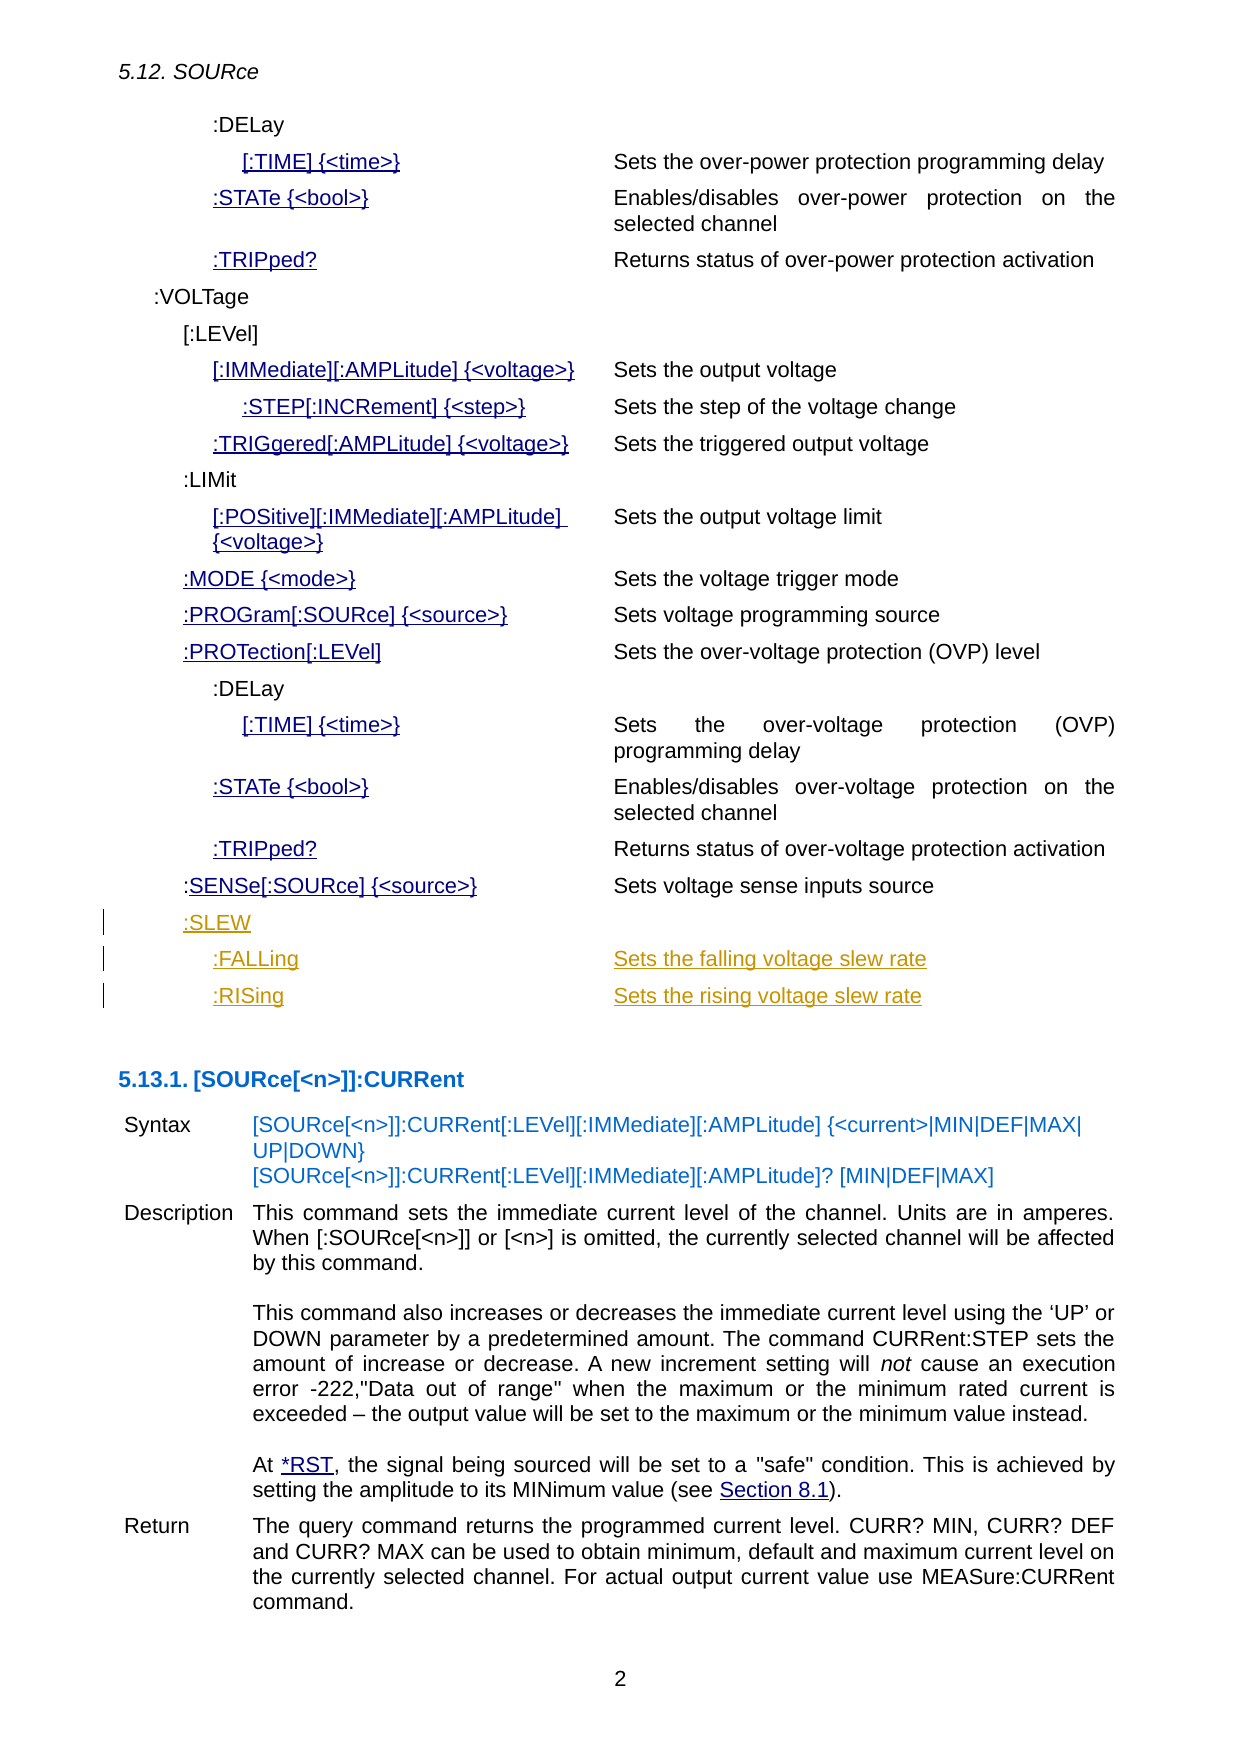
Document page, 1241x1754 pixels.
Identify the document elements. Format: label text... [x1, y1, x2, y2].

table_cell [608, 106, 1122, 143]
table_cell :PROTection[:LEVel] [118, 633, 608, 670]
table_cell Description [118, 1194, 247, 1508]
table_cell [608, 904, 1122, 940]
table_cell :TRIPped? [118, 241, 608, 278]
table_cell Sets the rising voltage slew rate [608, 977, 1122, 1014]
table_cell Sets the triggered output voltage [608, 425, 1122, 461]
table_cell :LIMit [118, 461, 608, 498]
table_cell :TRIGgered[:AMPLitude] {<voltage>} [118, 425, 608, 461]
table_cell :SLEW [118, 904, 608, 940]
table_cell :SENSe[:SOURce] {<source>} [118, 867, 608, 904]
table_cell [:POSitive][:IMMediate][:AMPLitude] {<voltage>} [118, 498, 608, 560]
table_cell :RISing [118, 977, 608, 1014]
table_cell :VOLTage [118, 278, 608, 315]
table_cell [:TIME] {<time>} [118, 143, 608, 179]
table_cell Enables/disables over-voltage protection on the selected channel [608, 769, 1122, 830]
table_cell :DELay [118, 106, 608, 143]
table_cell :TRIPped? [118, 830, 608, 867]
table_cell This command sets the immediate current level of the channel. Units are in amperes. When [:SOURce[<n>]] or [<n>] is omitted, the currently selected channel will be affected by this command. This command also increases or decreases the immediate current level using the ‘UP’ or DOWN parameter by a predetermined amount. The command CURRent:STEP sets the amount of increase or decrease. A new increment setting will not cause an execution error -222,"Data out of range" when the maximum or the minimum rated current is exceeded – the output value will be set to the maximum or the minimum value instead. At *RST, the signal being sourced will be set to a "safe" condition. This is achieved by setting the amplitude to its MINimum value (see Section 8.1). [247, 1194, 1122, 1508]
table_cell Sets the voltage trigger mode [608, 560, 1122, 597]
table_cell Returns status of over-power protection activation [608, 241, 1122, 278]
table_cell Sets the over-power protection programming delay [608, 143, 1122, 179]
table_cell [608, 670, 1122, 707]
table_cell Sets the over-voltage protection (OVP) level [608, 633, 1122, 670]
table_cell Sets the falling voltage slew rate [608, 940, 1122, 977]
table_cell Sets the step of the voltage change [608, 388, 1122, 425]
table_cell [:LEVel] [118, 315, 608, 351]
table_cell :DELay [118, 670, 608, 707]
table_cell Returns status of over-voltage protection activation [608, 830, 1122, 867]
table_cell Sets the output voltage [608, 351, 1122, 388]
table_cell :FALLing [118, 940, 608, 977]
table_cell :STATe {<bool>} [118, 769, 608, 830]
table_cell Sets voltage sense inputs source [608, 867, 1122, 904]
table_cell Enables/disables over-power protection on the selected channel [608, 180, 1122, 241]
subtitle [SOURce[<n>]]:CURRent [118, 1066, 1122, 1092]
table_header [SOURce[<n>]]:CURRent[:LEVel][:IMMediate][:AMPLitude] {<current>|MIN|DEF|MAX|UP|DOWN} [SOURce[<n>]]:CURRent[:LEVel][:IMMediate][:AMPLitude]? [MIN|DEF|MAX] [247, 1107, 1122, 1194]
table_cell [:IMMediate][:AMPLitude] {<voltage>} [118, 351, 608, 388]
table_cell :PROGram[:SOURce] {<source>} [118, 597, 608, 633]
table_cell [:TIME] {<time>} [118, 707, 608, 768]
table_cell [608, 315, 1122, 351]
table_cell Return [118, 1508, 247, 1620]
table_cell Sets voltage programming source [608, 597, 1122, 633]
table_cell [608, 278, 1122, 315]
table_cell The query command returns the programmed current level. CURR? MIN, CURR? DEF and CURR? MAX can be used to obtain minimum, default and maximum current level on the currently selected channel. For actual output current value use MEASure:CURRent command. [247, 1508, 1122, 1620]
table_cell [608, 461, 1122, 498]
table_cell Sets the over-voltage protection (OVP) programming delay [608, 707, 1122, 768]
table_cell Sets the output voltage limit [608, 498, 1122, 560]
table_cell :STATe {<bool>} [118, 180, 608, 241]
table_cell :STEP[:INCRement] {<step>} [118, 388, 608, 425]
table_header Syntax [118, 1107, 247, 1194]
table_cell :MODE {<mode>} [118, 560, 608, 597]
